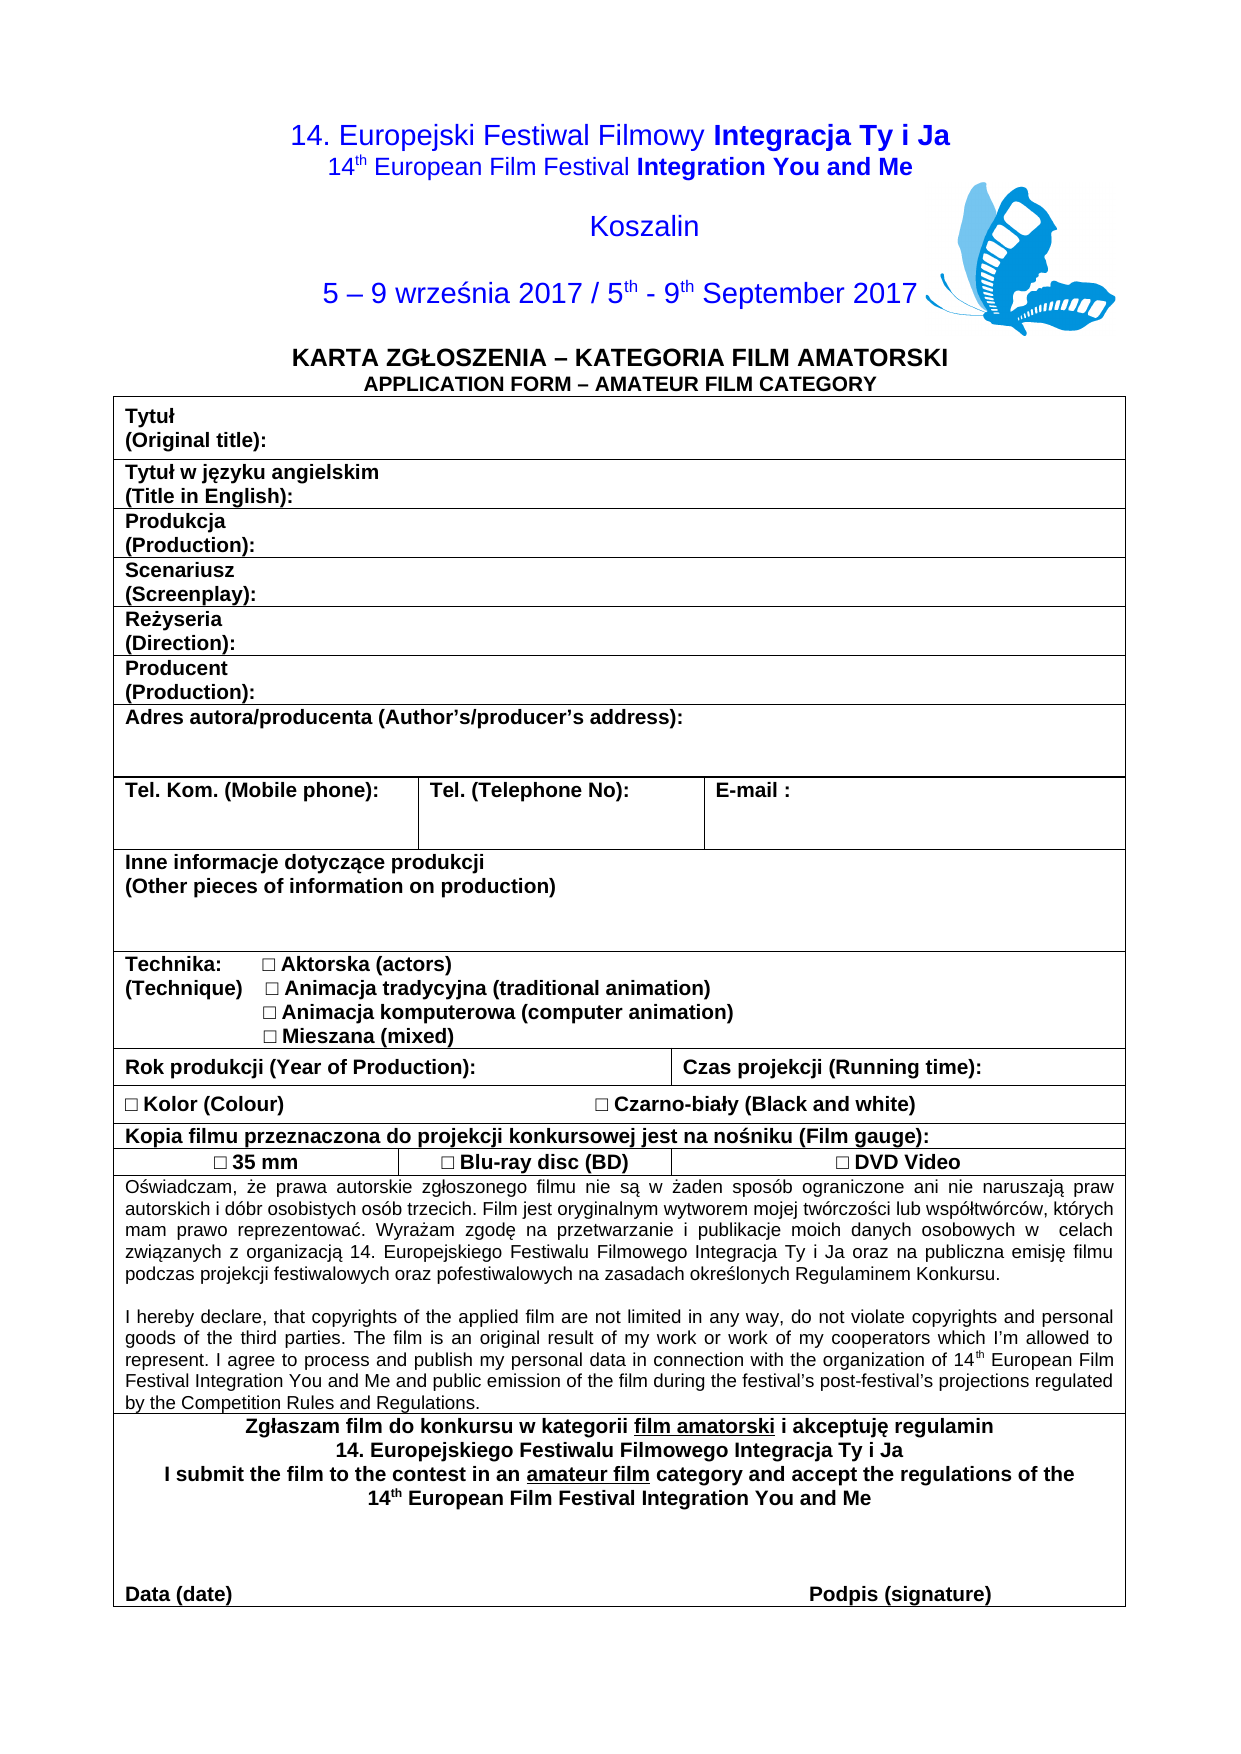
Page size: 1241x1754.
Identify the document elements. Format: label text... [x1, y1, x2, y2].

table_cell Technika: □ Aktorska (actors) (Technique) □ Animacja tradycyjna (traditional animation) □ Animacja komputerowa (computer animation) □ Mieszana (mixed) [114, 952, 1125, 1048]
table_cell Producent (Production): [114, 656, 1125, 703]
text APPLICATION FORM – AMATEUR FILM CATEGORY [118, 372, 1122, 396]
text [1117, 209, 1122, 243]
picture [1004, 202, 1040, 235]
table_cell Tytuł w języku angielskim (Title in English): [114, 460, 1125, 508]
picture [982, 281, 992, 286]
picture [993, 225, 1019, 248]
table_cell Adres autora/producenta (Author’s/producer’s address): [114, 705, 1125, 776]
table_cell Scenariusz (Screenplay): [114, 558, 1125, 606]
table_cell E-mail : [705, 778, 1125, 849]
picture [1069, 299, 1078, 310]
table_cell Rok produkcji (Year of Production): [114, 1049, 671, 1085]
picture [987, 242, 1006, 258]
table_cell Oświadczam, że prawa autorskie zgłoszonego filmu nie są w żaden sposób ograniczone ani nie naruszają praw autorskich i dóbr osobistych osób trzecich. Film jest oryginalnym wytworem mojej twórczości lub współtwórców, których mam prawo reprezentować. Wyrażam zgodę na przetwarzanie i publikacje moich danych osobowych w celach związanych z organizacją 14. Europejskiego Festiwalu Filmowego Integracja Ty i Ja oraz na publiczna emisję filmu podczas projekcji festiwalowych oraz pofestiwalowych na zasadach określonych Regulaminem Konkursu. I hereby declare, that copyrights of the applied film are not limited in any way, do not violate copyrights and personal goods of the third parties. The film is an original result of my work or work of my cooperators which I’m allowed to represent. I agree to process and publish my personal data in connection with the organization of 14th European Film Festival Integration You and Me and public emission of the film during the festival’s post-festival’s projections regulated by the Competition Rules and Regulations. [114, 1176, 1125, 1413]
text 5 – 9 września 2017 / 5th - 9th September 2017 [118, 276, 924, 310]
table_cell Czas projekcji (Running time): [672, 1049, 1125, 1085]
picture [925, 182, 1116, 336]
table_cell □ Kolor (Colour) □ Czarno-biały (Black and white) [114, 1086, 1125, 1123]
table_cell Produkcja (Production): [114, 509, 1125, 557]
picture [982, 273, 993, 280]
text 14th European Film Festival Integration You and Me [118, 152, 1122, 180]
table_cell Tel. Kom. (Mobile phone): [114, 778, 418, 849]
table_cell Tel. (Telephone No): [419, 778, 704, 849]
picture [1023, 302, 1116, 336]
table_header Tytuł (Original title): [114, 397, 1125, 459]
picture [984, 254, 999, 266]
text Koszalin [118, 209, 924, 243]
table_cell □ DVD Video [672, 1149, 1125, 1175]
table_cell Kopia filmu przeznaczona do projekcji konkursowej jest na nośniku (Film gauge): [114, 1124, 1125, 1148]
table_cell Inne informacje dotyczące produkcji (Other pieces of information on production) [114, 850, 1125, 951]
picture [1062, 300, 1068, 309]
text 14. Europejski Festiwal Filmowy Integracja Ty i Ja [118, 118, 1122, 152]
table_cell Reżyseria (Direction): [114, 607, 1125, 654]
table_cell □ 35 mm [114, 1149, 398, 1175]
text KARTA ZGŁOSZENIA – KATEGORIA FILM AMATORSKI [118, 343, 1122, 372]
table_cell □ Blu-ray disc (BD) [399, 1149, 671, 1175]
table_cell Zgłaszam film do konkursu w kategorii film amatorski i akceptuję regulamin 14. Europejskiego Festiwalu Filmowego Integracja Ty i Ja I submit the film to the contest in an amateur film category and accept the regulations of the 14th European Film Festival Integration You and Me Data (date) Podpis (signature) [114, 1414, 1125, 1606]
picture [1089, 301, 1105, 317]
picture [982, 264, 995, 274]
picture [1078, 300, 1090, 312]
